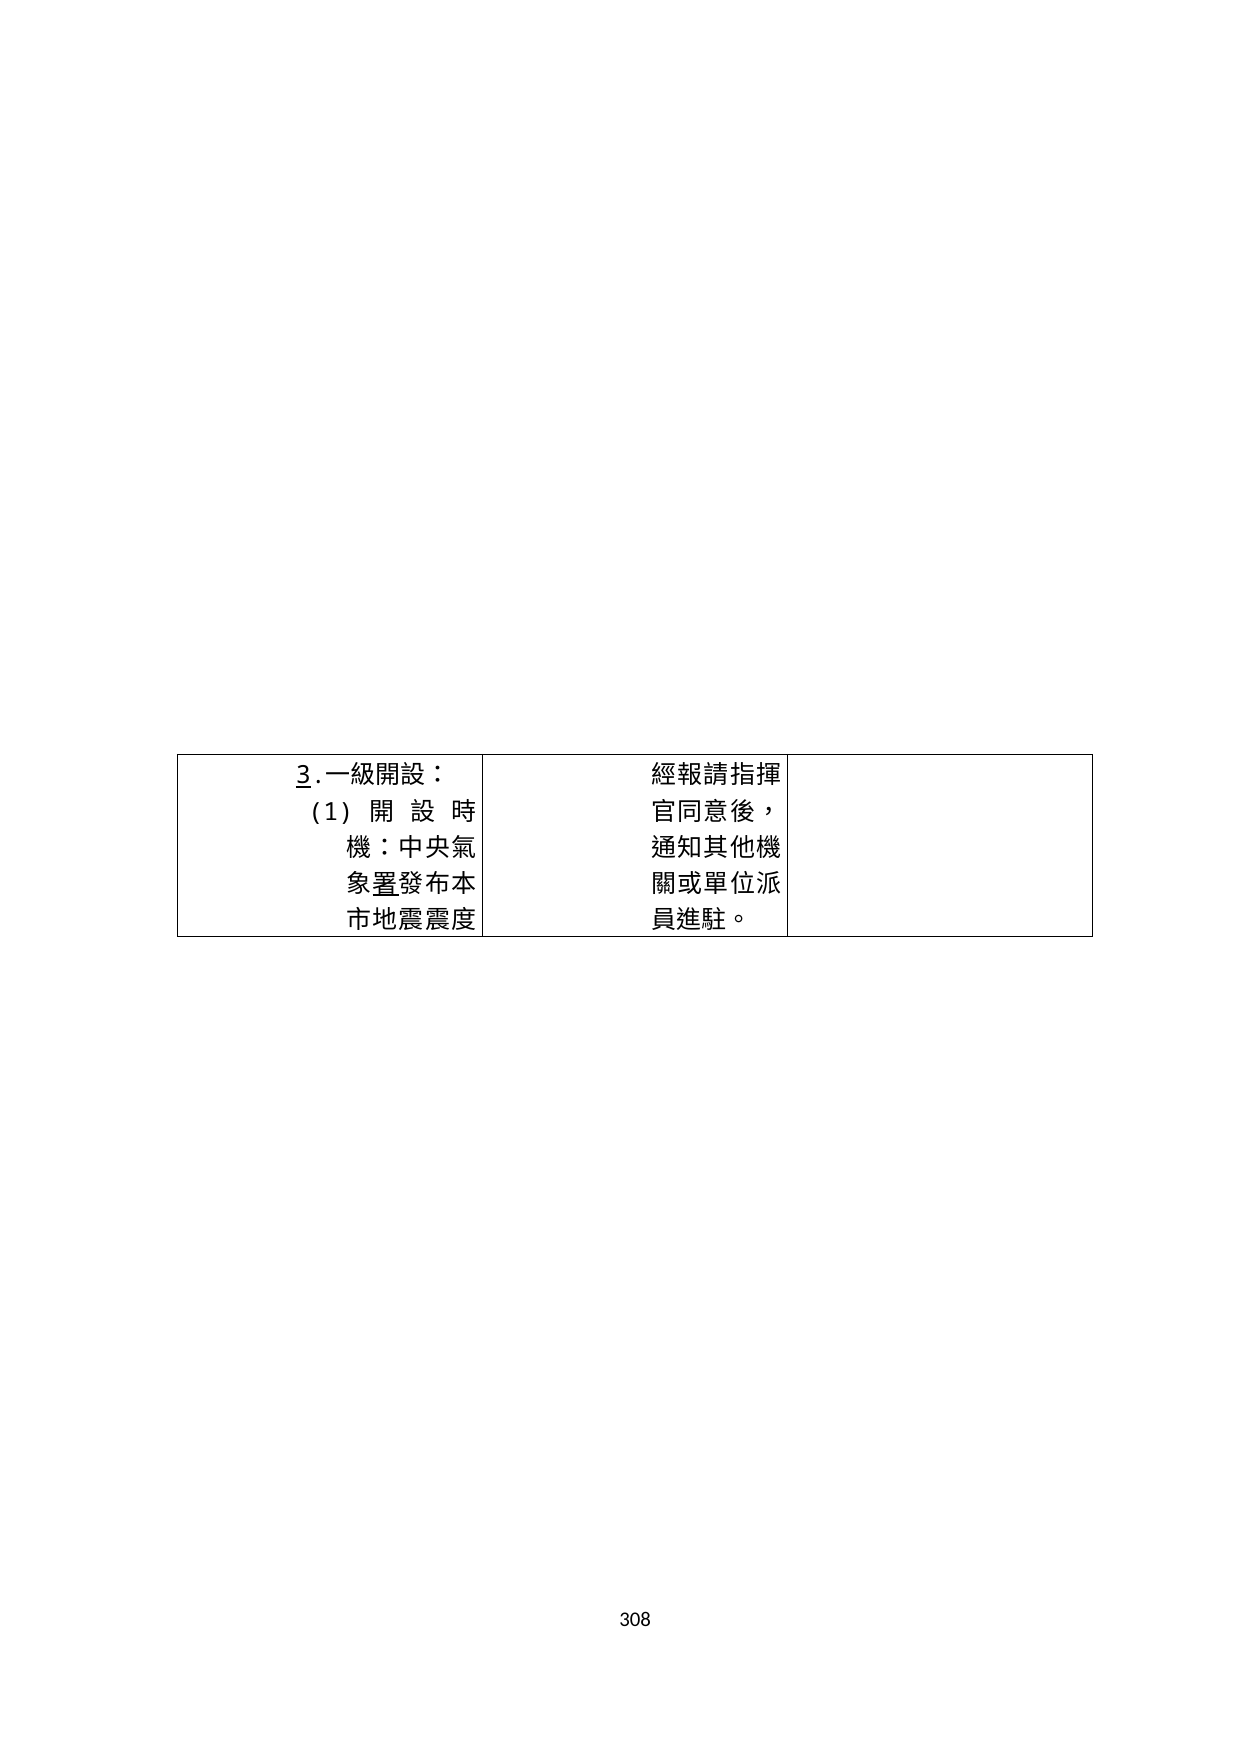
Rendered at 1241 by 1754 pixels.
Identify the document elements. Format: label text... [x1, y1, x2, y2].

table_cell 經報請指揮官同意後，通知其他機關或單位派員進駐。 [483, 755, 787, 936]
table_cell 3.一級開設： (1)開設時機：中央氣象署發布本市地震震度 [178, 755, 482, 936]
table_cell [788, 755, 1092, 936]
